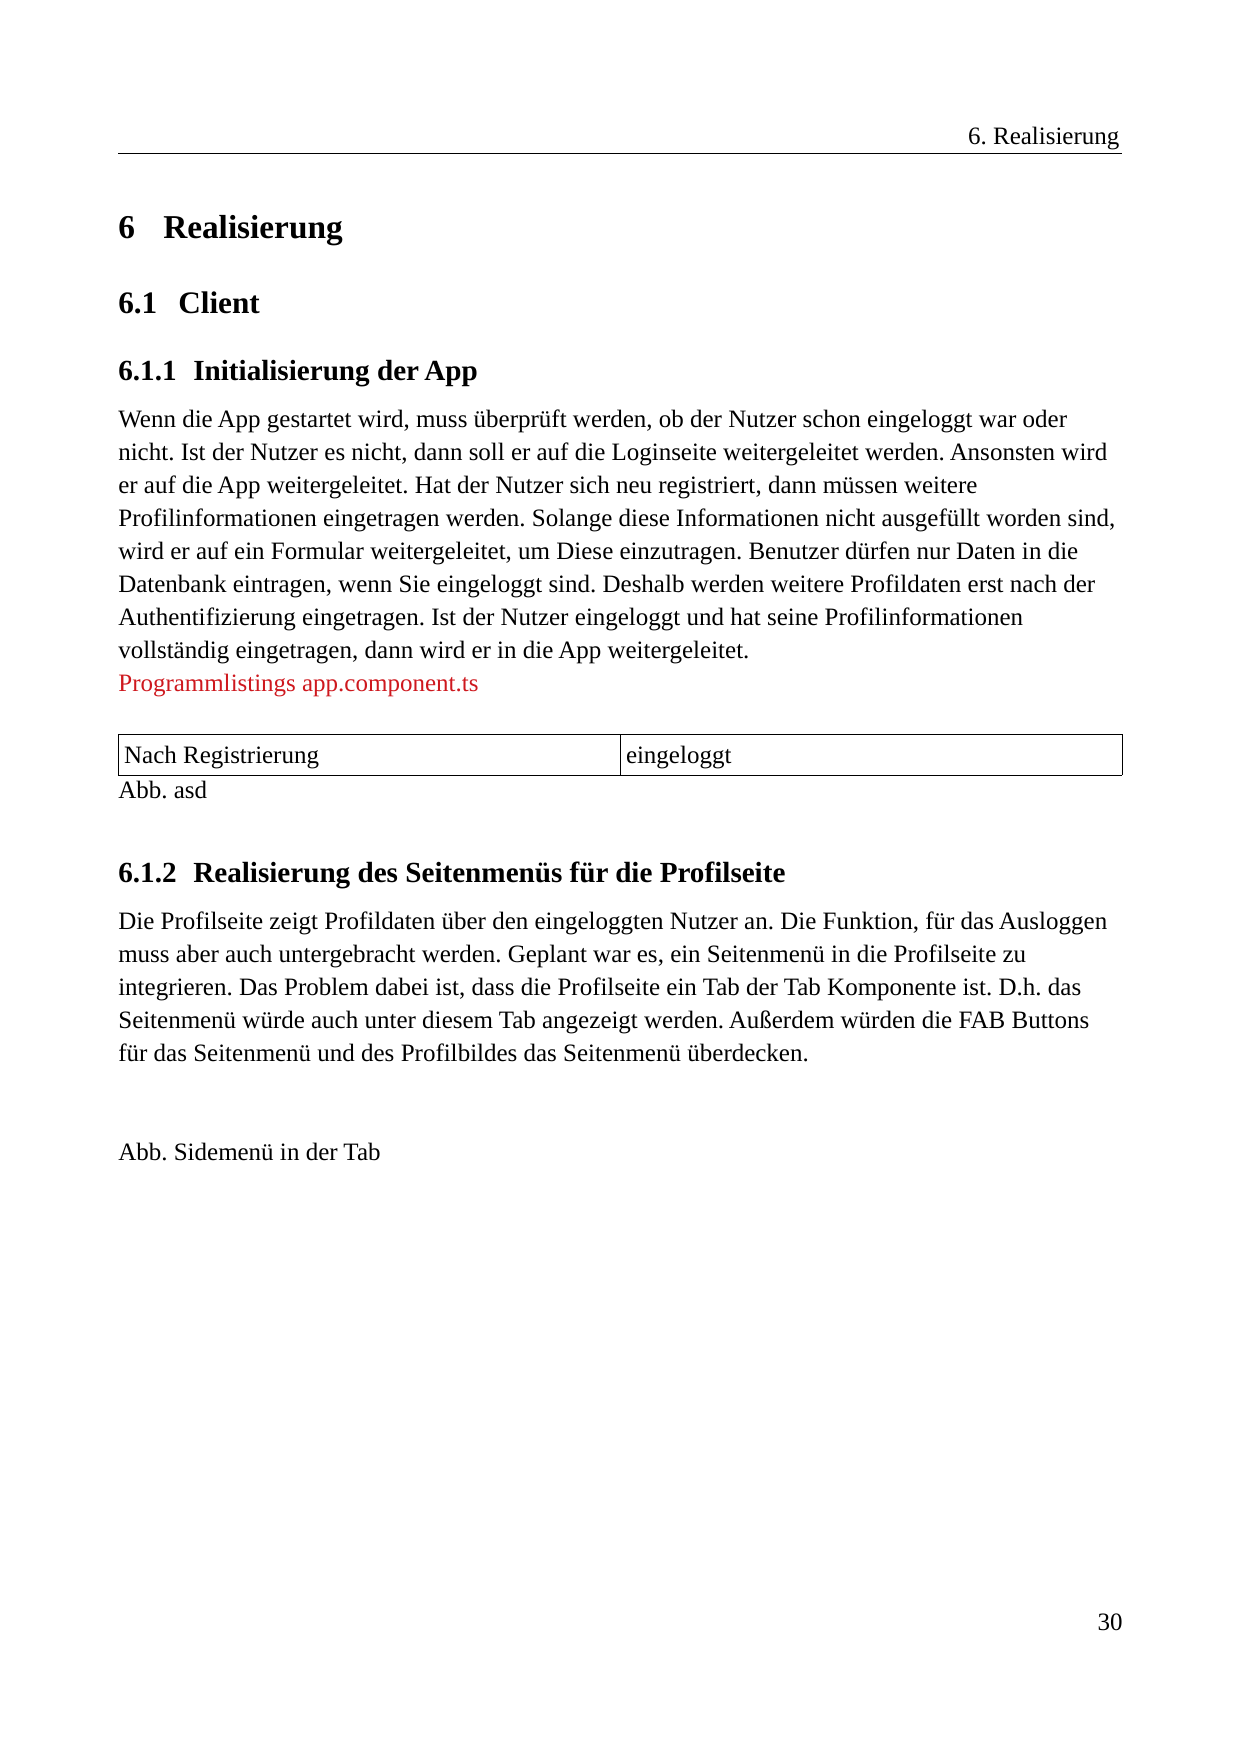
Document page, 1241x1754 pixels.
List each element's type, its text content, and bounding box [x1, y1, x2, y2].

text Abb. asd [118, 776, 1122, 803]
subtitle Initialisierung der App [118, 353, 1122, 387]
subtitle Client [118, 285, 1122, 321]
text Abb. Sidemenü in der Tab [118, 1137, 1122, 1166]
text Programmlistings app.component.ts [118, 668, 1122, 697]
table_header Nach Registrierung [119, 735, 620, 774]
text Wenn die App gestartet wird, muss überprüft werden, ob der Nutzer schon eingeloggt war oder nicht. Ist der Nutzer es nicht, dann soll er auf die Loginseite weitergeleitet werden. Ansonsten wird er auf die App weitergeleitet. Hat der Nutzer sich neu registriert, dann müssen weitere Profilinformationen eingetragen werden. Solange diese Informationen nicht ausgefüllt worden sind, wird er auf ein Formular weitergeleitet, um Diese einzutragen. Benutzer dürfen nur Daten in die Datenbank eintragen, wenn Sie eingeloggt sind. Deshalb werden weitere Profildaten erst nach der Authentifizierung eingetragen. Ist der Nutzer eingeloggt und hat seine Profilinformationen vollständig eingetragen, dann wird er in die App weitergeleitet. [118, 404, 1122, 664]
table_header eingeloggt [621, 735, 1122, 774]
subtitle Realisierung [118, 207, 1122, 246]
text Die Profilseite zeigt Profildaten über den eingeloggten Nutzer an. Die Funktion, für das Ausloggen muss aber auch untergebracht werden. Geplant war es, ein Seitenmenü in die Profilseite zu integrieren. Das Problem dabei ist, dass die Profilseite ein Tab der Tab Komponente ist. D.h. das Seitenmenü würde auch unter diesem Tab angezeigt werden. Außerdem würden die FAB Buttons für das Seitenmenü und des Profilbildes das Seitenmenü überdecken. [118, 906, 1122, 1067]
subtitle Realisierung des Seitenmenüs für die Profilseite [118, 855, 1122, 889]
